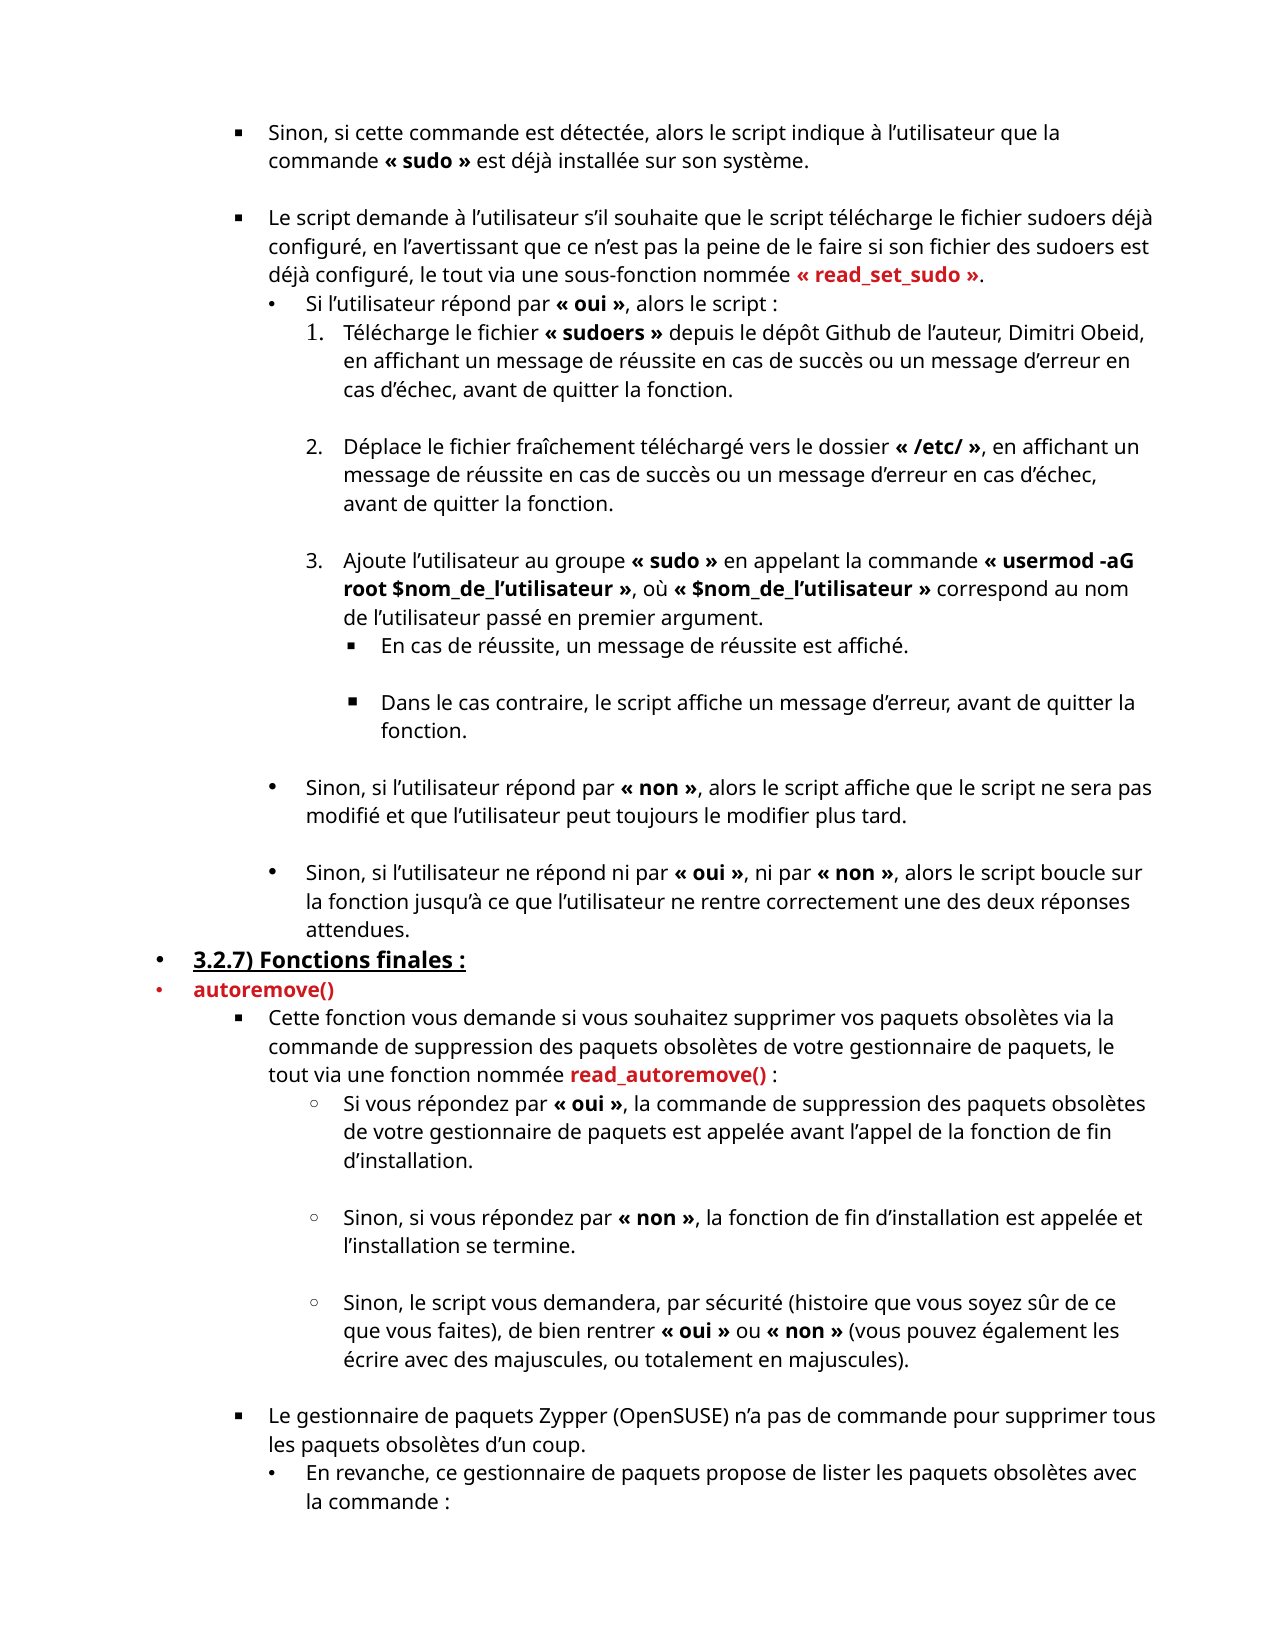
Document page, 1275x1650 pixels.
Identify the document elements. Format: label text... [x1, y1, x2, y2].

list autoremove() [156, 975, 1157, 1003]
list Si vous répondez par « oui », la commande de suppression des paquets obsolètes de votre gestionnaire de paquets est appelée avant l’appel de la fonction de fin d’installation. [306, 1089, 1157, 1174]
list Sinon, si l’utilisateur répond par « non », alors le script affiche que le script ne sera pas modifié et que l’utilisateur peut toujours le modifier plus tard. [268, 773, 1157, 830]
list Le gestionnaire de paquets Zypper (OpenSUSE) n’a pas de commande pour supprimer tous les paquets obsolètes d’un coup. [231, 1402, 1157, 1458]
list Télécharge le fichier « sudoers » depuis le dépôt Github de l’auteur, Dimitri Obeid, en affichant un message de réussite en cas de succès ou un message d’erreur en cas d’échec, avant de quitter la fonction. [306, 317, 1157, 403]
list Cette fonction vous demande si vous souhaitez supprimer vos paquets obsolètes via la commande de suppression des paquets obsolètes de votre gestionnaire de paquets, le tout via une fonction nommée read_autoremove() : [231, 1003, 1157, 1089]
list Sinon, le script vous demandera, par sécurité (histoire que vous soyez sûr de ce que vous faites), de bien rentrer « oui » ou « non » (vous pouvez également les écrire avec des majuscules, ou totalement en majuscules). [306, 1288, 1157, 1373]
list Sinon, si cette commande est détectée, alors le script indique à l’utilisateur que la commande « sudo » est déjà installée sur son système. [231, 118, 1157, 175]
list En cas de réussite, un message de réussite est affiché. [343, 631, 1157, 659]
list Dans le cas contraire, le script affiche un message d’erreur, avant de quitter la fonction. [343, 688, 1157, 745]
list Le script demande à l’utilisateur s’il souhaite que le script télécharge le fichier sudoers déjà configuré, en l’avertissant que ce n’est pas la peine de le faire si son fichier des sudoers est déjà configuré, le tout via une sous-fonction nommée « read_set_sudo ». [231, 203, 1157, 289]
list Ajoute l’utilisateur au groupe « sudo » en appelant la commande « usermod -aG root $nom_de_l’utilisateur », où « $nom_de_l’utilisateur » correspond au nom de l’utilisateur passé en premier argument. [306, 546, 1157, 631]
list Sinon, si vous répondez par « non », la fonction de fin d’installation est appelée et l’installation se termine. [306, 1203, 1157, 1259]
list Déplace le fichier fraîchement téléchargé vers le dossier « /etc/ », en affichant un message de réussite en cas de succès ou un message d’erreur en cas d’échec, avant de quitter la fonction. [306, 432, 1157, 517]
list Sinon, si l’utilisateur ne répond ni par « oui », ni par « non », alors le script boucle sur la fonction jusqu’à ce que l’utilisateur ne rentre correctement une des deux réponses attendues. [268, 858, 1157, 944]
list En revanche, ce gestionnaire de paquets propose de lister les paquets obsolètes avec la commande : [268, 1458, 1157, 1515]
list 3.2.7) Fonctions finales : [156, 944, 1157, 975]
list Si l’utilisateur répond par « oui », alors le script : [268, 289, 1157, 317]
